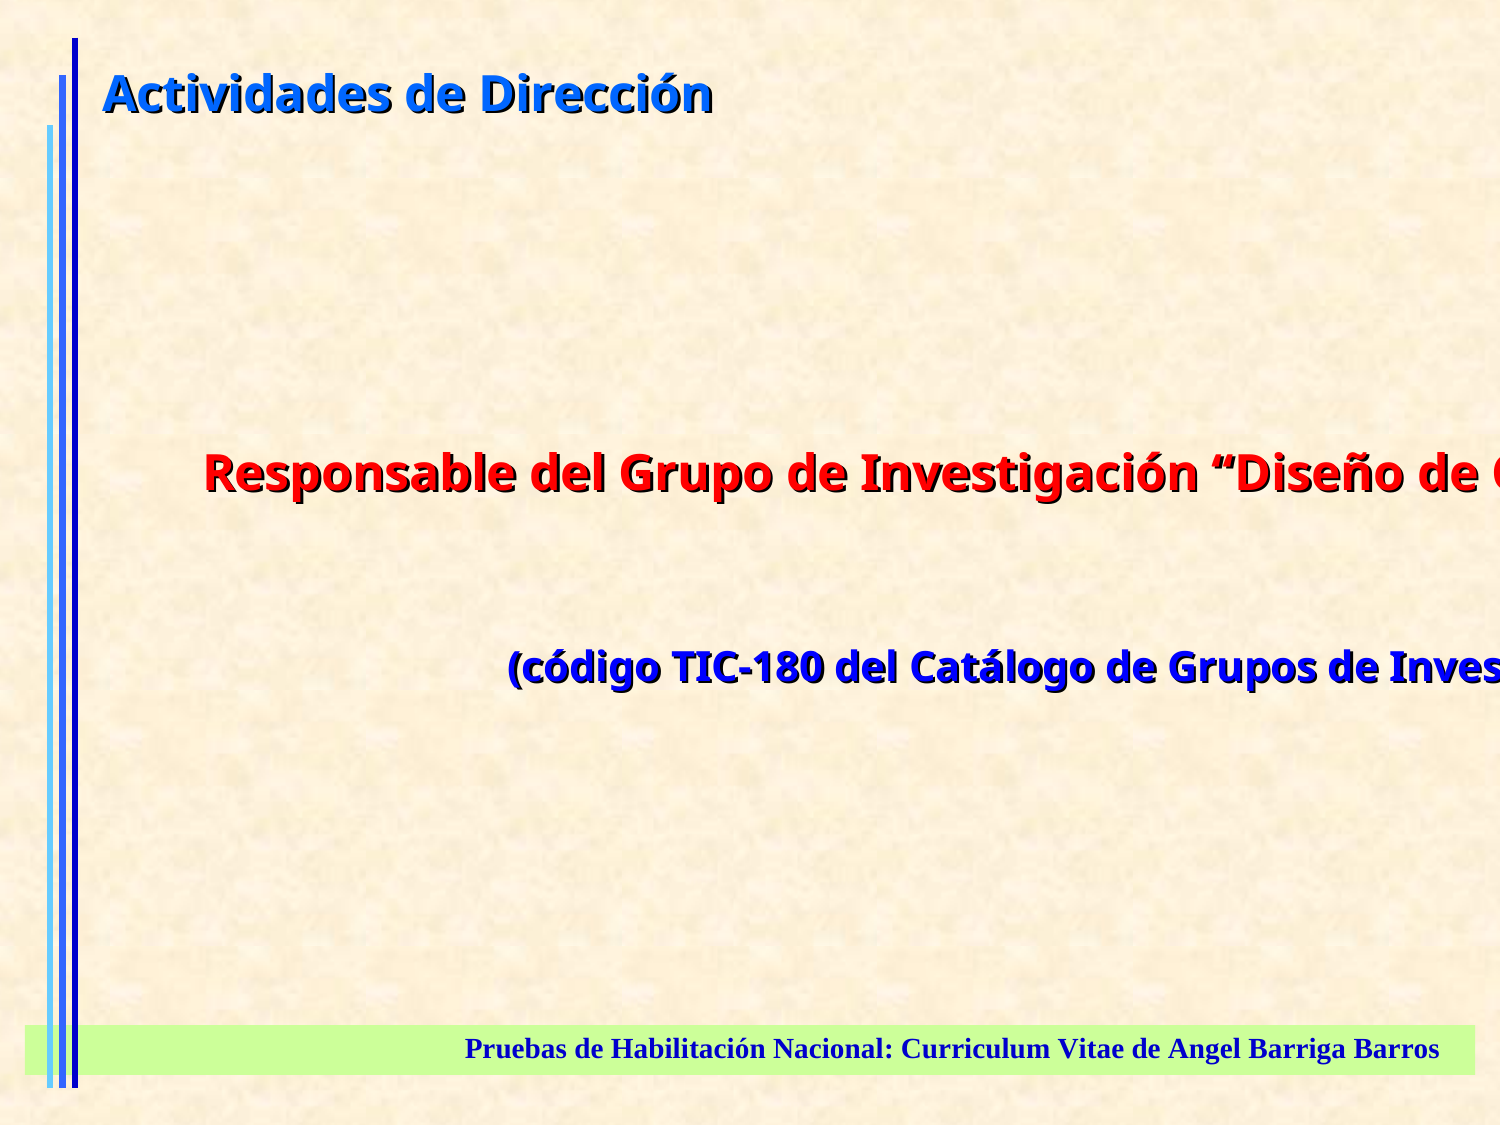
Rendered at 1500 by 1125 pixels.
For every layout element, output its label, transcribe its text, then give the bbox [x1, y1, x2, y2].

picture [0, 0, 1500, 1125]
text_box Actividades de Dirección [87, 49, 729, 134]
text_box Responsable del Grupo de Investigación “Diseño de Circuitos Integrados Digitales y Mixtos “ (código TIC-180 del Catálogo de Grupos de Investigación de la Junta de Andalucía) [187, 248, 1310, 862]
picture [1492, 664, 1500, 670]
